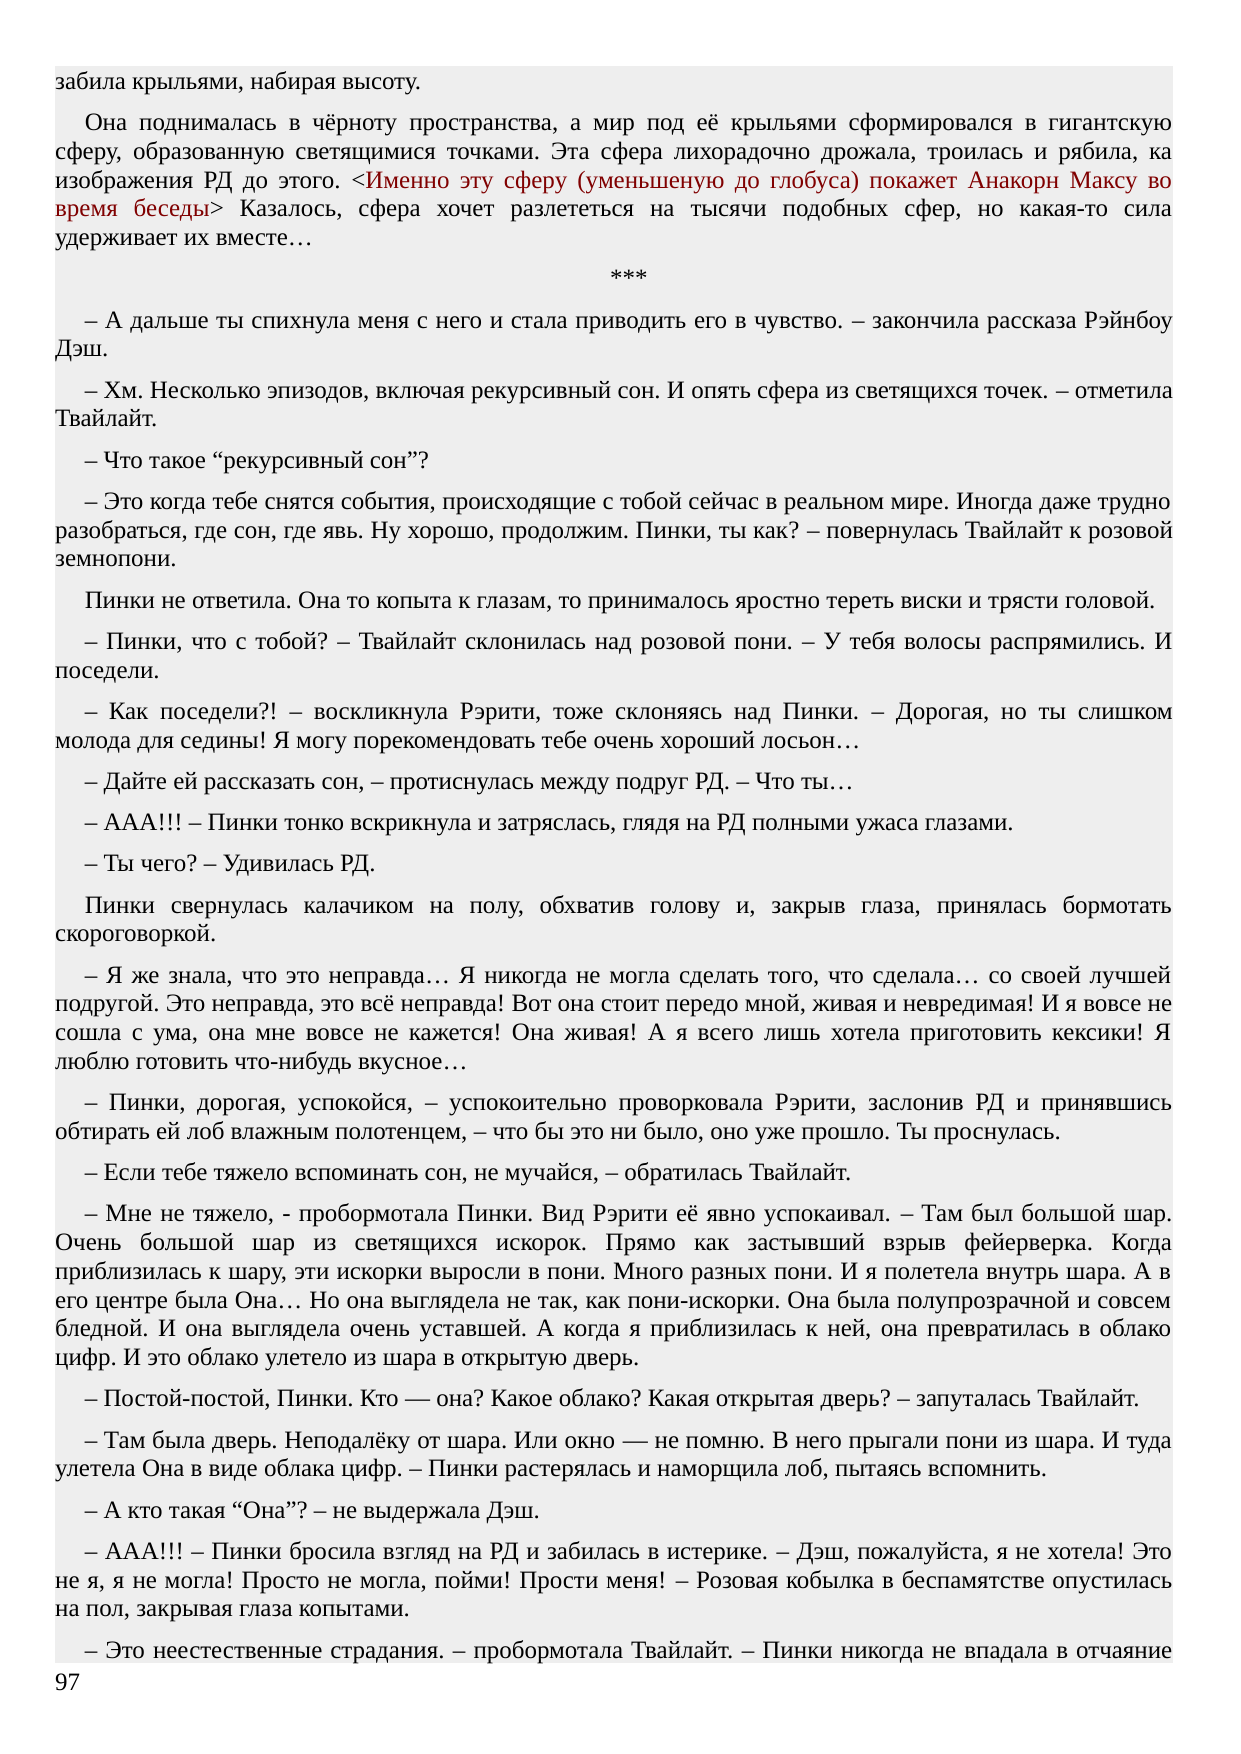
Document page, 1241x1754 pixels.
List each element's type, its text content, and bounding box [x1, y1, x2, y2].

text – Дайте ей рассказать сон, – протиснулась между подруг РД. – Что ты… [55, 766, 1173, 795]
text – Постой-постой, Пинки. Кто — она? Какое облако? Какая открытая дверь? – запуталась Твайлайт. [55, 1383, 1173, 1412]
text – Пинки, что с тобой? – Твайлайт склонилась над розовой пони. – У тебя волосы распрямились. И поседели. [55, 626, 1173, 683]
text – Ты чего? – Удивилась РД. [55, 848, 1173, 877]
text – Я же знала, что это неправда… Я никогда не могла сделать того, что сделала… со своей лучшей подругой. Это неправда, это всё неправда! Вот она стоит передо мной, живая и невредимая! И я вовсе не сошла с ума, она мне вовсе не кажется! Она живая! А я всего лишь хотела приготовить кексики! Я люблю готовить что-нибудь вкусное… [55, 960, 1173, 1075]
text – Что такое “рекурсивный сон”? [55, 445, 1173, 473]
text – Мне не тяжело, - пробормотала Пинки. Вид Рэрити её явно успокаивал. – Там был большой шар. Очень большой шар из светящихся искорок. Прямо как застывший взрыв фейерверка. Когда приблизилась к шару, эти искорки выросли в пони. Много разных пони. И я полетела внутрь шара. А в его центре была Она… Но она выглядела не так, как пони-искорки. Она была полупрозрачной и совсем бледной. И она выглядела очень уставшей. А когда я приблизилась к ней, она превратилась в облако цифр. И это облако улетело из шара в открытую дверь. [55, 1198, 1173, 1371]
text *** [55, 263, 1173, 292]
text Она поднималась в чёрноту пространства, а мир под её крыльями сформировался в гигантскую сферу, образованную светящимися точками. Эта сфера лихорадочно дрожала, троилась и рябила, ка изображения РД до этого. <Именно эту сферу (уменьшеную до глобуса) покажет Анакорн Максу во время беседы> Казалось, сфера хочет разлететься на тысячи подобных сфер, но какая-то сила удерживает их вместе… [55, 107, 1173, 251]
text Пинки свернулась калачиком на полу, обхватив голову и, закрыв глаза, принялась бормотать скороговоркой. [55, 890, 1173, 947]
text Пинки не ответила. Она то копыта к глазам, то принималось яростно тереть виски и трясти головой. [55, 585, 1173, 613]
text – Это неестественные страдания. – пробормотала Твайлайт. – Пинки никогда не впадала в отчаяние [55, 1635, 1173, 1663]
text забила крыльями, набирая высоту. [55, 66, 1173, 95]
text – Как поседели?! – воскликнула Рэрити, тоже склоняясь над Пинки. – Дорогая, но ты слишком молода для седины! Я могу порекомендовать тебе очень хороший лосьон… [55, 696, 1173, 753]
text – Там была дверь. Неподалёку от шара. Или окно — не помню. В него прыгали пони из шара. И туда улетела Она в виде облака цифр. – Пинки растерялась и наморщила лоб, пытаясь вспомнить. [55, 1425, 1173, 1482]
text – Пинки, дорогая, успокойся, – успокоительно проворковала Рэрити, заслонив РД и принявшись обтирать ей лоб влажным полотенцем, – что бы это ни было, оно уже прошло. Ты проснулась. [55, 1087, 1173, 1145]
text – Если тебе тяжело вспоминать сон, не мучайся, – обратилась Твайлайт. [55, 1157, 1173, 1186]
text – А дальше ты спихнула меня с него и стала приводить его в чувство. – закончила рассказа Рэйнбоу Дэш. [55, 305, 1173, 362]
text – А кто такая “Она”? – не выдержала Дэш. [55, 1495, 1173, 1523]
text – Это когда тебе снятся события, происходящие с тобой сейчас в реальном мире. Иногда даже трудно разобраться, где сон, где явь. Ну хорошо, продолжим. Пинки, ты как? – повернулась Твайлайт к розовой земнопони. [55, 486, 1173, 572]
text – Хм. Несколько эпизодов, включая рекурсивный сон. И опять сфера из светящихся точек. – отметила Твайлайт. [55, 375, 1173, 432]
text – ААА!!! – Пинки бросила взгляд на РД и забилась в истерике. – Дэш, пожалуйста, я не хотела! Это не я, я не могла! Просто не могла, пойми! Прости меня! – Розовая кобылка в беспамятстве опустилась на пол, закрывая глаза копытами. [55, 1536, 1173, 1622]
text – ААА!!! – Пинки тонко вскрикнула и затряслась, глядя на РД полными ужаса глазами. [55, 807, 1173, 836]
